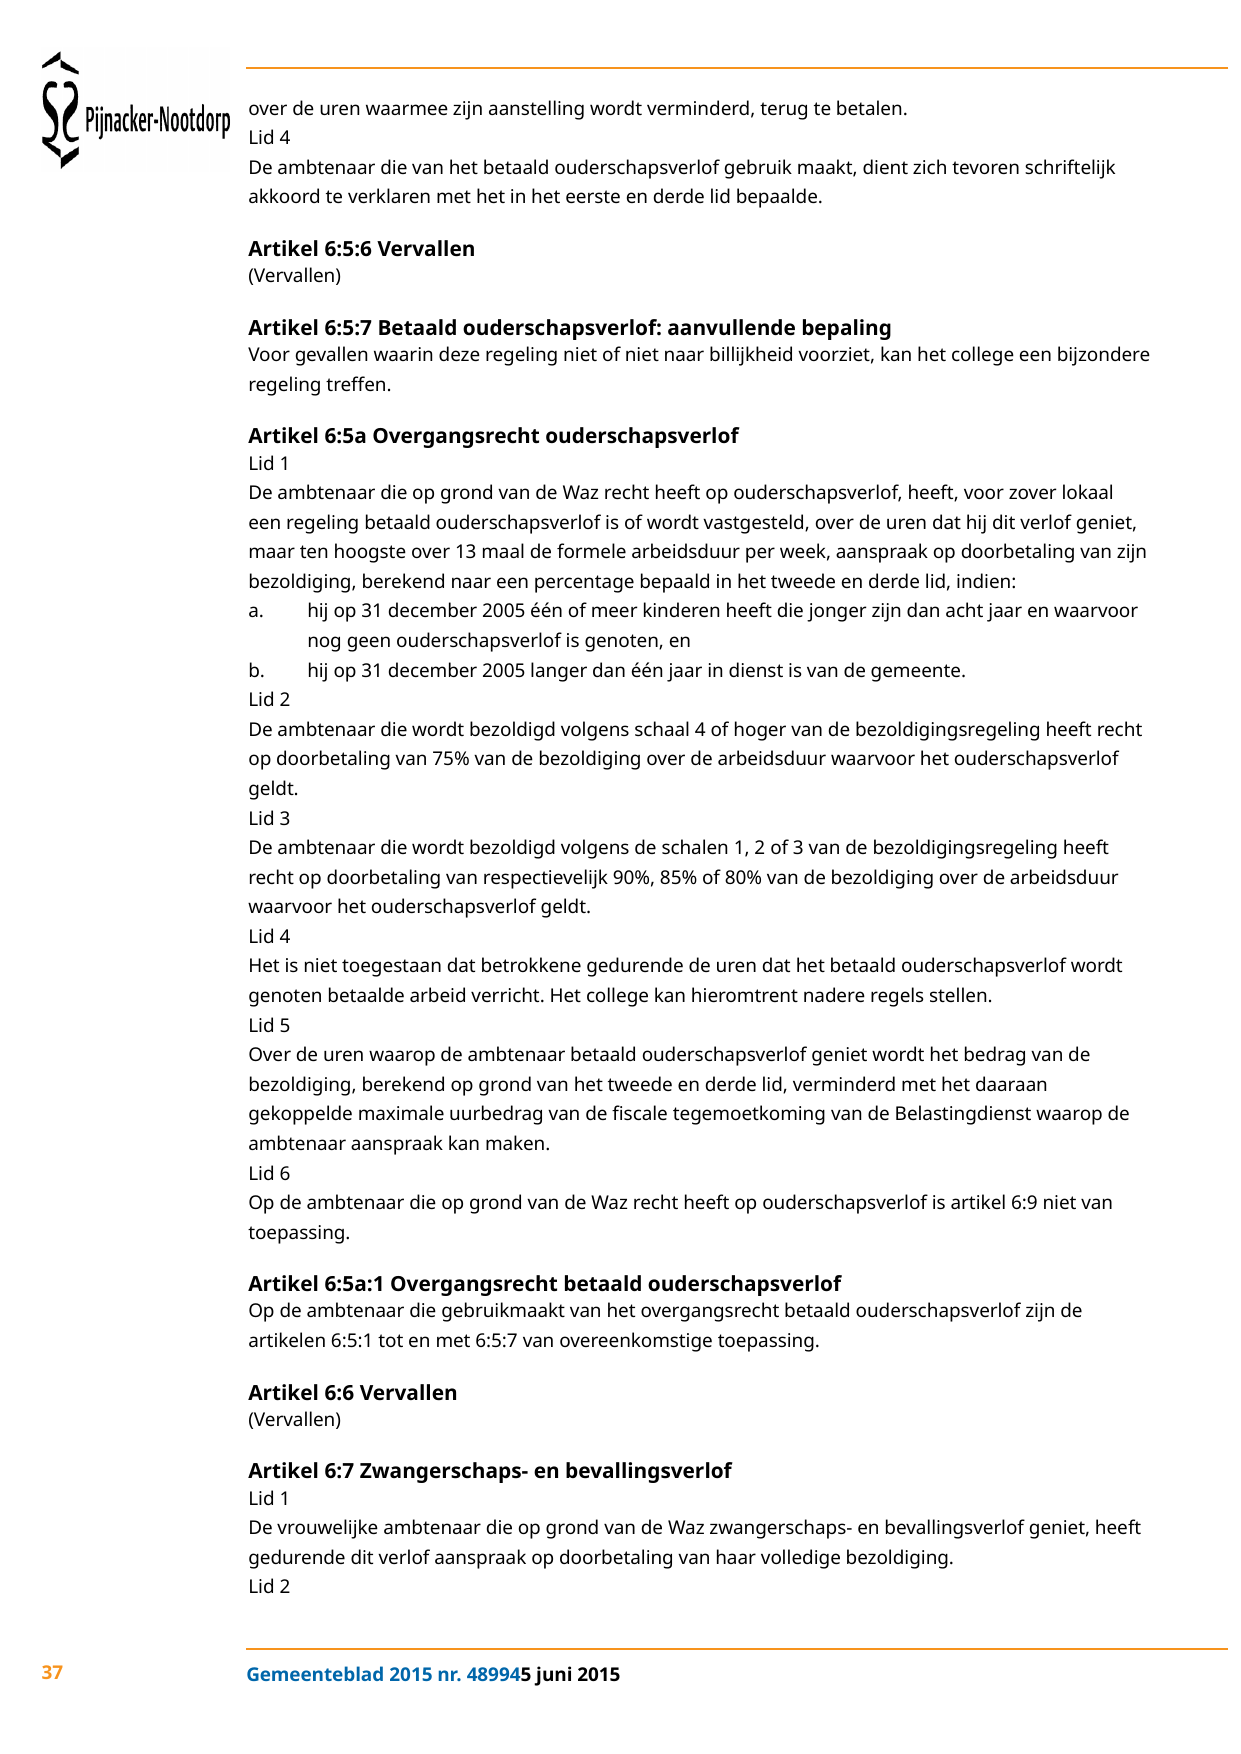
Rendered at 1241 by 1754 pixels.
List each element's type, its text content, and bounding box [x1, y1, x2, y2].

text Artikel 6:5:7 Betaald ouderschapsverlof: aanvullende bepaling [248, 313, 1152, 341]
text Voor gevallen waarin deze regeling niet of niet naar billijkheid voorziet, kan het college een bijzondere regeling treffen. [248, 341, 1152, 397]
text Artikel 6:6 Vervallen [248, 1378, 1152, 1406]
text over de uren waarmee zijn aanstelling wordt verminderd, terug te betalen. [248, 95, 1152, 121]
text (Vervallen) [248, 1406, 1152, 1432]
text Lid 2 [248, 1574, 1152, 1599]
text Het is niet toegestaan dat betrokkene gedurende de uren dat het betaald ouderschapsverlof wordt genoten betaalde arbeid verricht. Het college kan hieromtrent nadere regels stellen. [248, 953, 1152, 1008]
text Lid 1 [248, 450, 1152, 475]
list hij op 31 december 2005 één of meer kinderen heeft die jonger zijn dan acht jaar en waarvoor nog geen ouderschapsverlof is genoten, en [248, 598, 1152, 653]
text De ambtenaar die van het betaald ouderschapsverlof gebruik maakt, dient zich tevoren schriftelijk akkoord te verklaren met het in het eerste en derde lid bepaalde. [248, 154, 1152, 209]
text Lid 4 [248, 923, 1152, 949]
text Lid 3 [248, 805, 1152, 830]
text De ambtenaar die wordt bezoldigd volgens schaal 4 of hoger van de bezoldigingsregeling heeft recht op doorbetaling van 75% van de bezoldiging over de arbeidsduur waarvoor het ouderschapsverlof geldt. [248, 716, 1152, 801]
text Lid 1 [248, 1485, 1152, 1511]
text (Vervallen) [248, 262, 1152, 288]
text De vrouwelijke ambtenaar die op grond van de Waz zwangerschaps- en bevallingsverlof geniet, heeft gedurende dit verlof aanspraak op doorbetaling van haar volledige bezoldiging. [248, 1514, 1152, 1570]
text Lid 6 [248, 1160, 1152, 1185]
text De ambtenaar die op grond van de Waz recht heeft op ouderschapsverlof, heeft, voor zover lokaal een regeling betaald ouderschapsverlof is of wordt vastgesteld, over de uren dat hij dit verlof geniet, maar ten hoogste over 13 maal de formele arbeidsduur per week, aanspraak op doorbetaling van zijn bezoldiging, berekend naar een percentage bepaald in het tweede en derde lid, indien: [248, 479, 1152, 594]
picture [41, 47, 231, 172]
text Artikel 6:7 Zwangerschaps- en bevallingsverlof [248, 1457, 1152, 1485]
text Lid 5 [248, 1012, 1152, 1037]
text Artikel 6:5a Overgangsrecht ouderschapsverlof [248, 421, 1152, 450]
text Op de ambtenaar die op grond van de Waz recht heeft op ouderschapsverlof is artikel 6:9 niet van toepassing. [248, 1189, 1152, 1244]
text Op de ambtenaar die gebruikmaakt van het overgangsrecht betaald ouderschapsverlof zijn de artikelen 6:5:1 tot en met 6:5:7 van overeenkomstige toepassing. [248, 1298, 1152, 1353]
text Lid 2 [248, 686, 1152, 712]
text Artikel 6:5a:1 Overgangsrecht betaald ouderschapsverlof [248, 1269, 1152, 1298]
list hij op 31 december 2005 langer dan één jaar in dienst is van de gemeente. [248, 657, 1152, 682]
text Lid 4 [248, 124, 1152, 150]
text Artikel 6:5:6 Vervallen [248, 234, 1152, 262]
text Over de uren waarop de ambtenaar betaald ouderschapsverlof geniet wordt het bedrag van de bezoldiging, berekend op grond van het tweede en derde lid, verminderd met het daaraan gekoppelde maximale uurbedrag van de fiscale tegemoetkoming van de Belastingdienst waarop de ambtenaar aanspraak kan maken. [248, 1041, 1152, 1156]
text De ambtenaar die wordt bezoldigd volgens de schalen 1, 2 of 3 van de bezoldigingsregeling heeft recht op doorbetaling van respectievelijk 90%, 85% of 80% van de bezoldiging over de arbeidsduur waarvoor het ouderschapsverlof geldt. [248, 834, 1152, 919]
